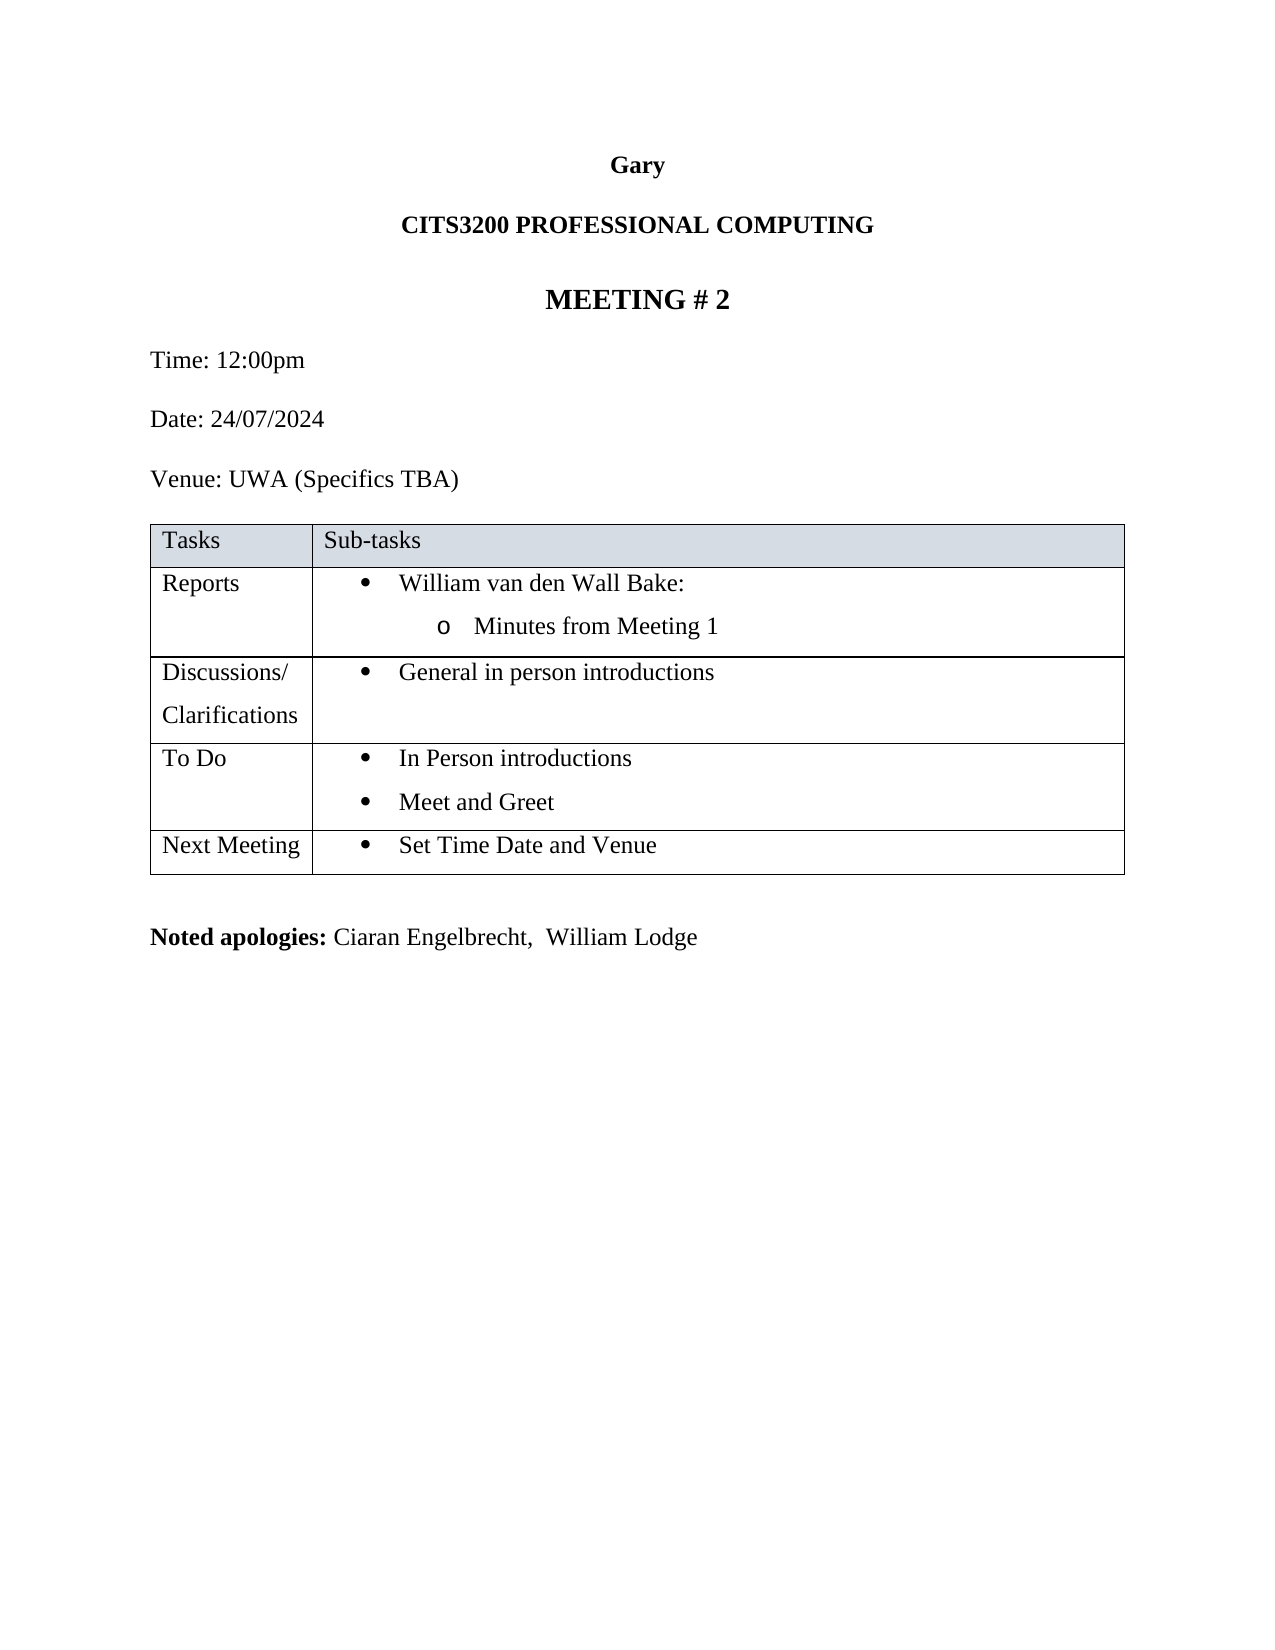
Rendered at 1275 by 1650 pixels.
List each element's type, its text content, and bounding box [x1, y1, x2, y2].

table_header Sub-tasks [313, 525, 1124, 567]
table_cell Set Time Date and Venue [313, 831, 1124, 874]
table_cell Reports [151, 568, 312, 656]
text Venue: UWA (Specifics TBA) [150, 464, 1125, 493]
table_cell Next Meeting [151, 831, 312, 874]
text Date: 24/07/2024 [150, 404, 1125, 433]
table_cell General in person introductions [313, 658, 1124, 742]
table_cell In Person introductions Meet and Greet [313, 744, 1124, 829]
table_cell To Do [151, 744, 312, 829]
subtitle MEETING # 2 [150, 282, 1125, 316]
text Time: 12:00pm [150, 345, 1125, 373]
text Gary [150, 150, 1125, 179]
text CITS3200 PROFESSIONAL COMPUTING [150, 210, 1125, 238]
table_header Tasks [151, 525, 312, 567]
table_cell William van den Wall Bake: Minutes from Meeting 1 [313, 568, 1124, 656]
text Noted apologies: Ciaran Engelbrecht, William Lodge [150, 922, 1125, 950]
table_cell Discussions/Clarifications [151, 658, 312, 742]
